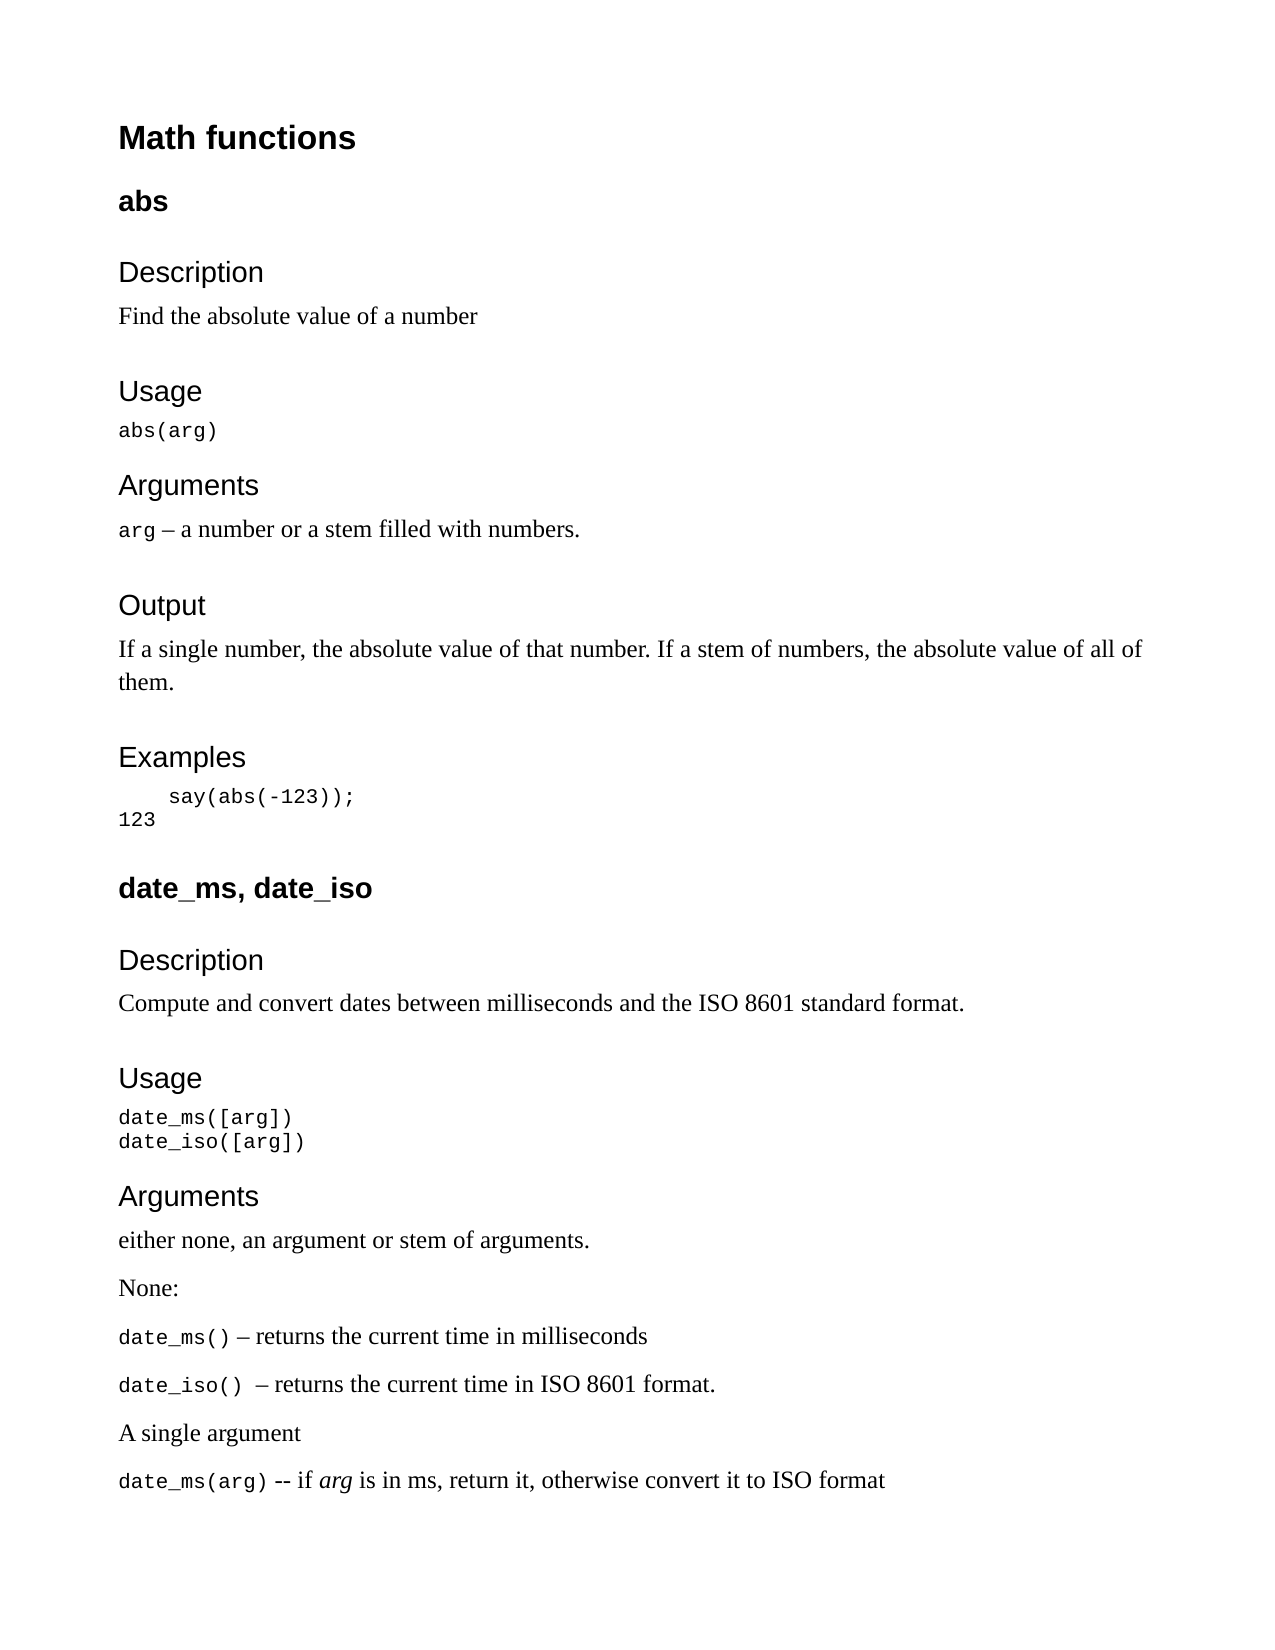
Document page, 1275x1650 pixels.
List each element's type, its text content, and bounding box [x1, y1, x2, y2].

subtitle Math functions [118, 118, 1157, 157]
text either none, an argument or stem of arguments. [118, 1226, 1157, 1254]
text date_ms([arg]) [118, 1107, 1157, 1131]
subtitle Arguments [118, 468, 1157, 502]
subtitle Usage [118, 1061, 1157, 1095]
text None: [118, 1273, 1157, 1302]
subtitle Examples [118, 740, 1157, 773]
subtitle Arguments [118, 1179, 1157, 1213]
text Find the absolute value of a number [118, 301, 1157, 330]
text If a single number, the absolute value of that number. If a stem of numbers, the absolute value of all of them. [118, 634, 1157, 696]
subtitle Description [118, 942, 1157, 976]
text arg – a number or a stem filled with numbers. [118, 514, 1157, 544]
subtitle abs [118, 184, 1157, 218]
text abs(arg) [118, 420, 1157, 443]
text say(abs(-123)); [118, 786, 1157, 809]
text 123 [118, 809, 1157, 833]
text date_ms() – returns the current time in milliseconds [118, 1321, 1157, 1350]
subtitle date_ms, date_iso [118, 871, 1157, 905]
text date_iso() – returns the current time in ISO 8601 format. [118, 1369, 1157, 1399]
subtitle Usage [118, 374, 1157, 407]
subtitle Description [118, 255, 1157, 289]
text date_iso([arg]) [118, 1131, 1157, 1154]
text A single argument [118, 1418, 1157, 1447]
text date_ms(arg) -- if arg is in ms, return it, otherwise convert it to ISO format [118, 1465, 1157, 1495]
text Compute and convert dates between milliseconds and the ISO 8601 standard format. [118, 988, 1157, 1017]
subtitle Output [118, 588, 1157, 622]
